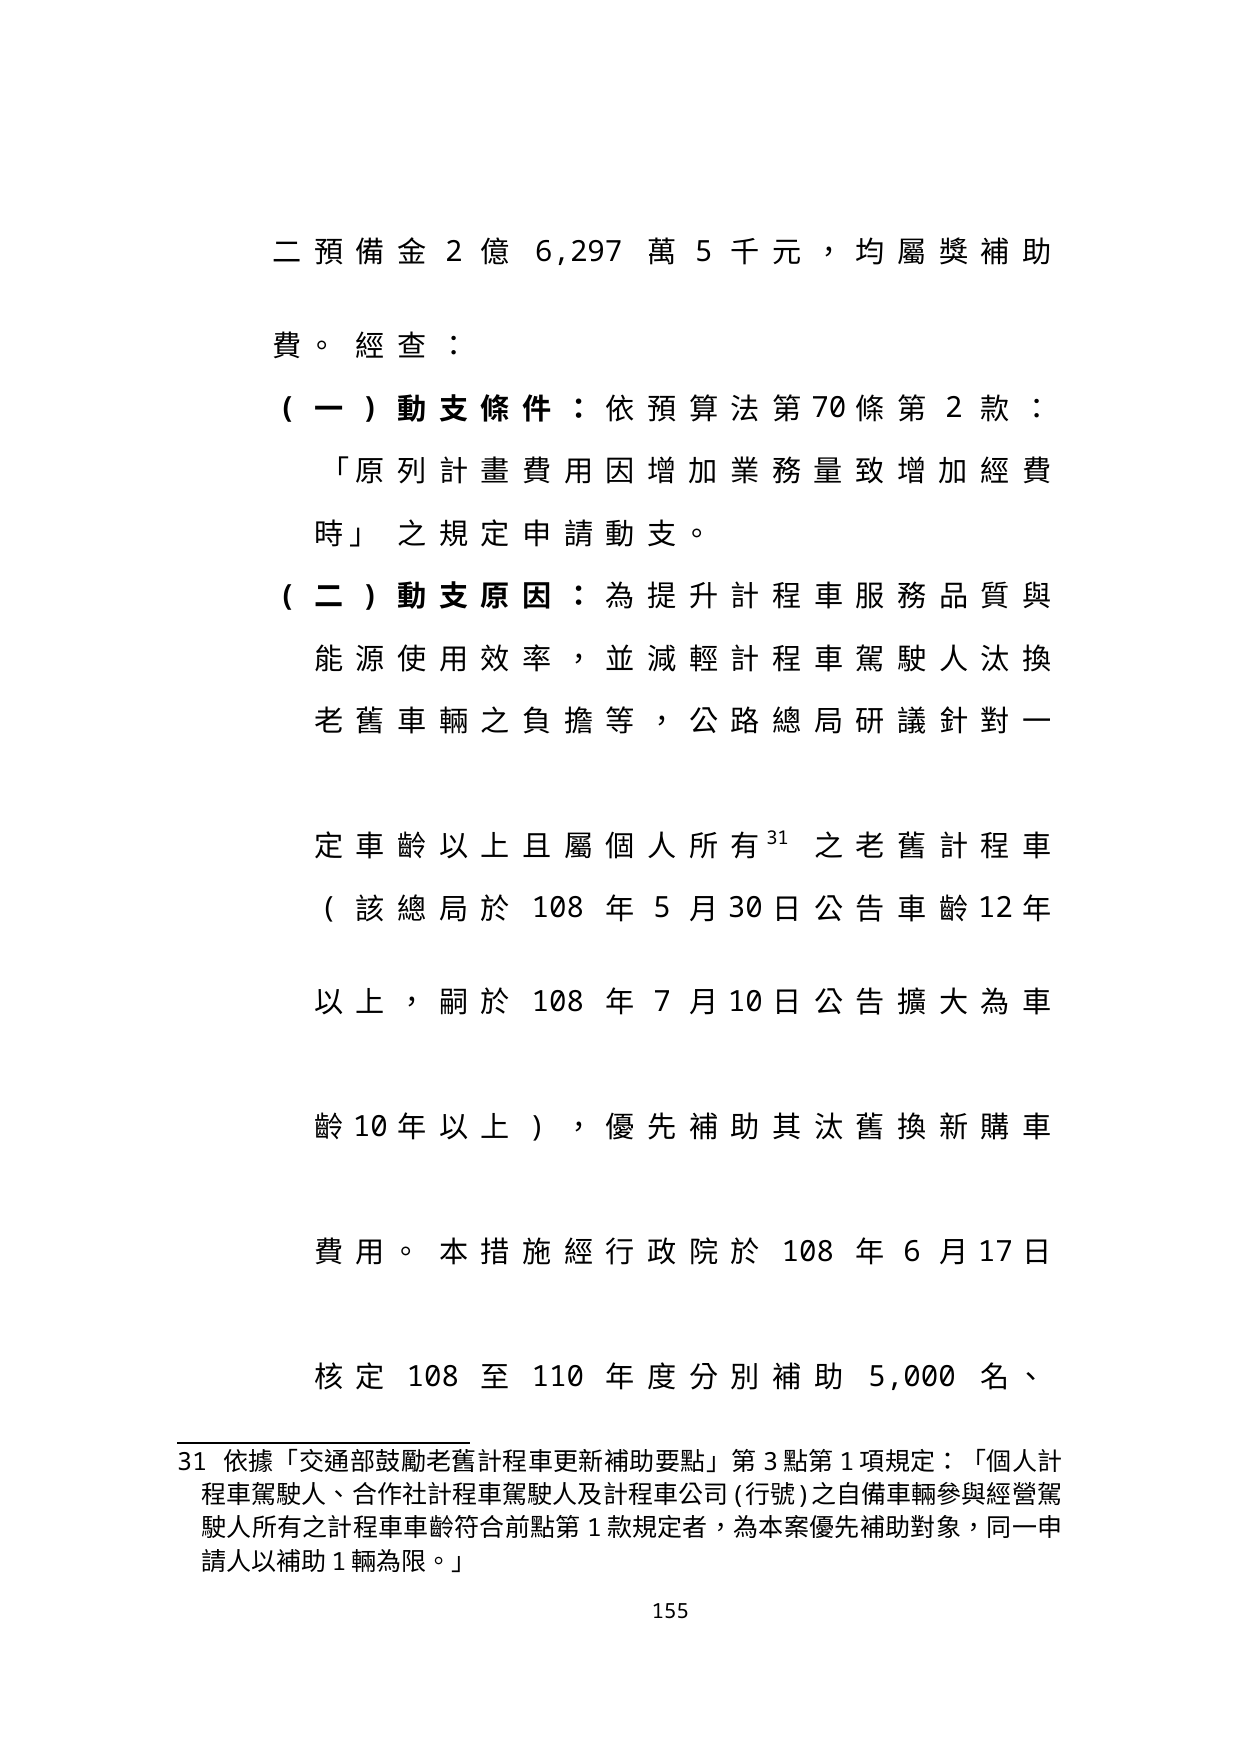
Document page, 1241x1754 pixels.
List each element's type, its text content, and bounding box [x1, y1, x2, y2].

text 依據「交通部鼓勵老舊計程車更新補助要點」第3點第1項規定：「個人計程車駕駛人、合作社計程車駕駛人及計程車公司(行號)之自備車輛參與經營駕駛人所有之計程車車齡符合前點第1款規定者，為本案優先補助對象，同一申請人以補助1輛為限。」 [177, 1443, 1063, 1577]
text 二預備金2億6,297萬5千元，均屬獎補助費。經查： [242, 177, 1058, 365]
text (一)動支條件：依預算法第70條第2款：「原列計畫費用因增加業務量致增加經費時」之規定申請動支。 [242, 365, 1058, 552]
text (二)動支原因：為提升計程車服務品質與能源使用效率，並減輕計程車駕駛人汰換老舊車輛之負擔等，公路總局研議針對一定車齡以上且屬個人所有之老舊計程車(該總局於108年5月30日公告車齡12年以上，嗣於108年7月10日公告擴大為車齡10年以上)，優先補助其汰舊換新購車費用。本措施經行政院於108年6月17日核定108至110年度分別補助5,000名、 [242, 552, 1058, 1427]
